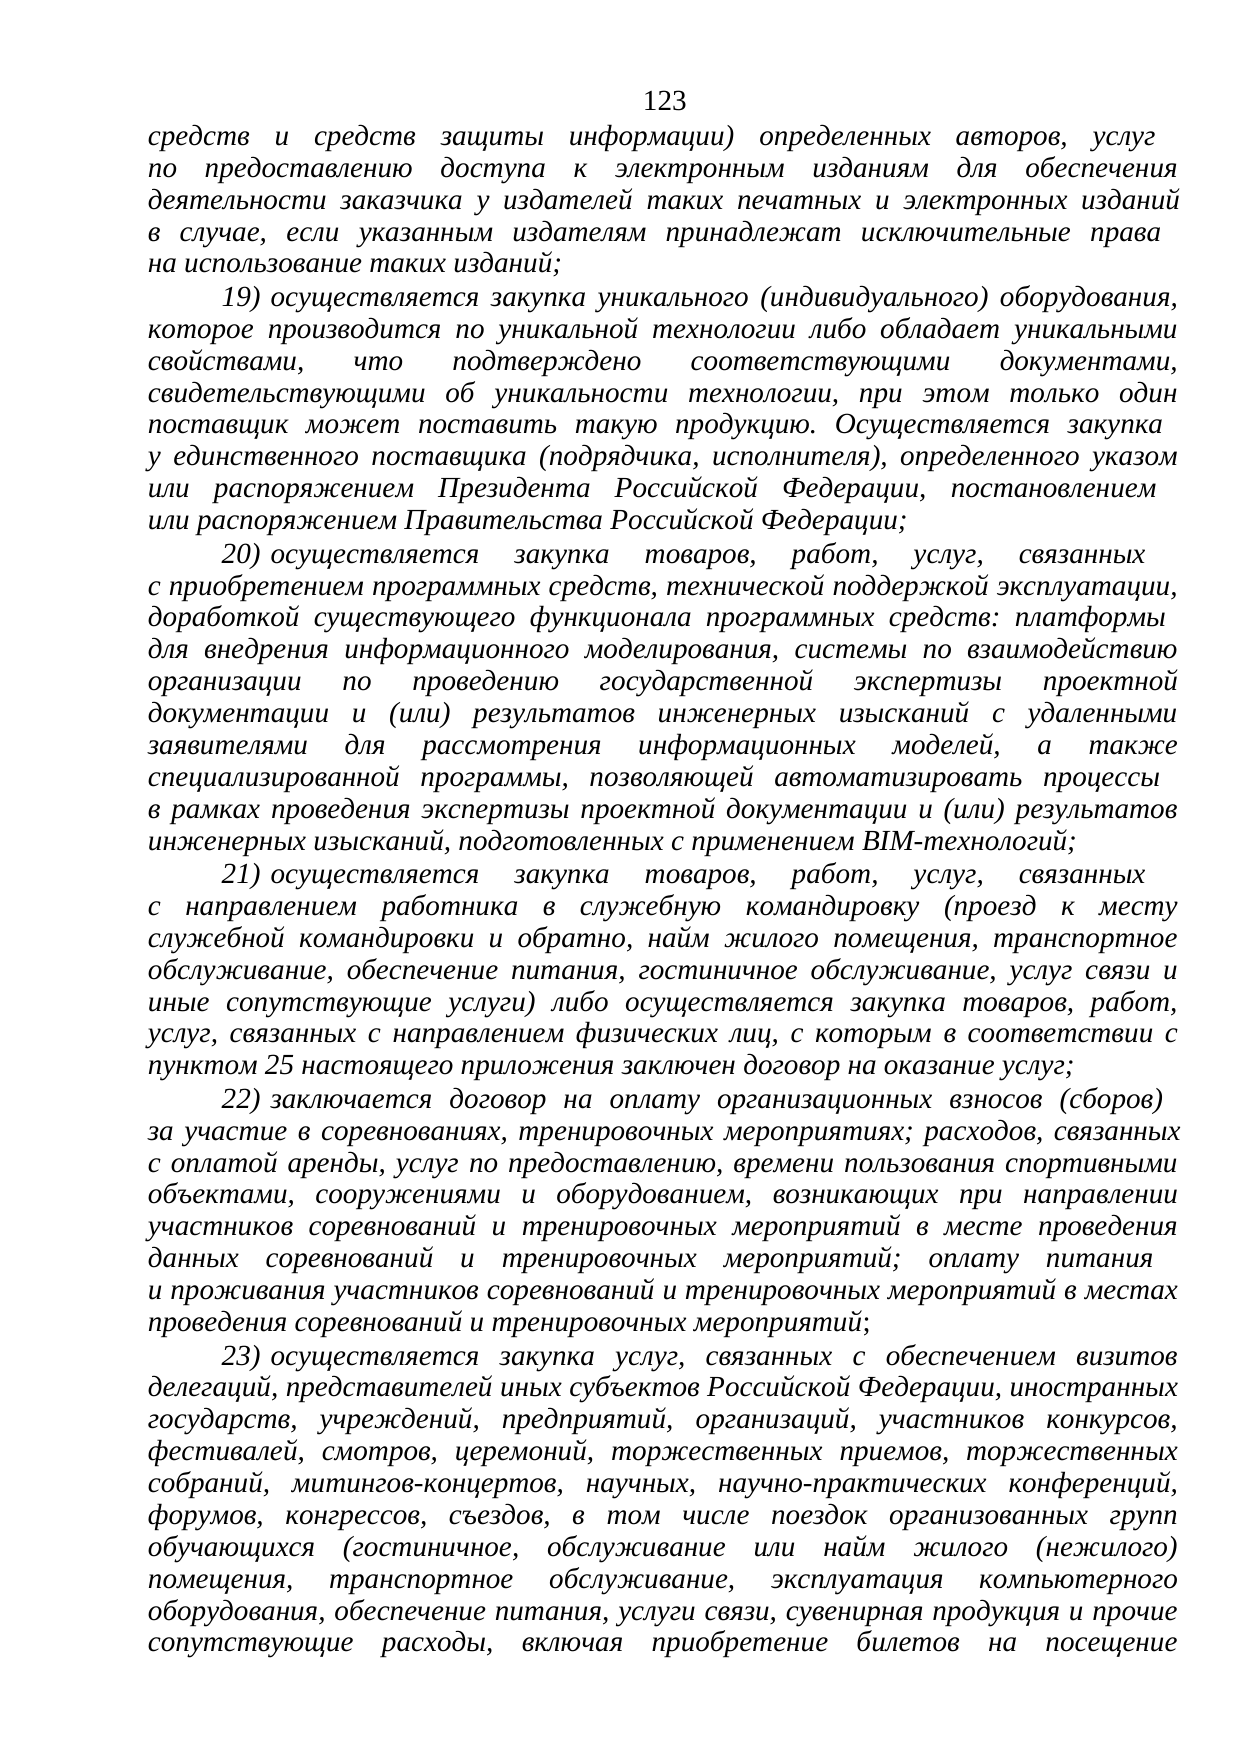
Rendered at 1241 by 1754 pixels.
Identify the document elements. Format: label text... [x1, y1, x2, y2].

text 23) осуществляется закупка услуг, связанных с обеспечением визитов делегаций, представителей иных субъектов Российской Федерации, иностранных государств, учреждений, предприятий, организаций, участников конкурсов, фестивалей, смотров, церемоний, торжественных приемов, торжественных собраний, митингов-концертов, научных, научно-практических конференций, форумов, конгрессов, съездов, в том числе поездок организованных групп обучающихся (гостиничное, обслуживание или найм жилого (нежилого) помещения, транспортное обслуживание, эксплуатация компьютерного оборудования, обеспечение питания, услуги связи, сувенирная продукция и прочие сопутствующие расходы, включая приобретение билетов на посещение [148, 1338, 1181, 1658]
text 21) осуществляется закупка товаров, работ, услуг, связанных с направлением работника в служебную командировку (проезд к месту служебной командировки и обратно, найм жилого помещения, транспортное обслуживание, обеспечение питания, гостиничное обслуживание, услуг связи и иные сопутствующие услуги) либо осуществляется закупка товаров, работ, услуг, связанных с направлением физических лиц, с которым в соответствии с пунктом 25 настоящего приложения заключен договор на оказание услуг; [148, 856, 1181, 1081]
text 22) заключается договор на оплату организационных взносов (сборов) за участие в соревнованиях, тренировочных мероприятиях; расходов, связанных с оплатой аренды, услуг по предоставлению, времени пользования спортивными объектами, сооружениями и оборудованием, возникающих при направлении участников соревнований и тренировочных мероприятий в месте проведения данных соревнований и тренировочных мероприятий; оплату питания и проживания участников соревнований и тренировочных мероприятий в местах проведения соревнований и тренировочных мероприятий; [148, 1081, 1181, 1338]
text средств и средств защиты информации) определенных авторов, услуг по предоставлению доступа к электронным изданиям для обеспечения деятельности заказчика у издателей таких печатных и электронных изданий в случае, если указанным издателям принадлежат исключительные права на использование таких изданий; [148, 118, 1181, 279]
text 19) осуществляется закупка уникального (индивидуального) оборудования, которое производится по уникальной технологии либо обладает уникальными свойствами, что подтверждено соответствующими документами, свидетельствующими об уникальности технологии, при этом только один поставщик может поставить такую продукцию. Осуществляется закупка у единственного поставщика (подрядчика, исполнителя), определенного указом или распоряжением Президента Российской Федерации, постановлением или распоряжением Правительства Российской Федерации; [148, 279, 1181, 536]
text 20) осуществляется закупка товаров, работ, услуг, связанных с приобретением программных средств, технической поддержкой эксплуатации, доработкой существующего функционала программных средств: платформы для внедрения информационного моделирования, системы по взаимодействию организации по проведению государственной экспертизы проектной документации и (или) результатов инженерных изысканий с удаленными заявителями для рассмотрения информационных моделей, а также специализированной программы, позволяющей автоматизировать процессы в рамках проведения экспертизы проектной документации и (или) результатов инженерных изысканий, подготовленных с применением BIM-технологий; [148, 536, 1181, 856]
